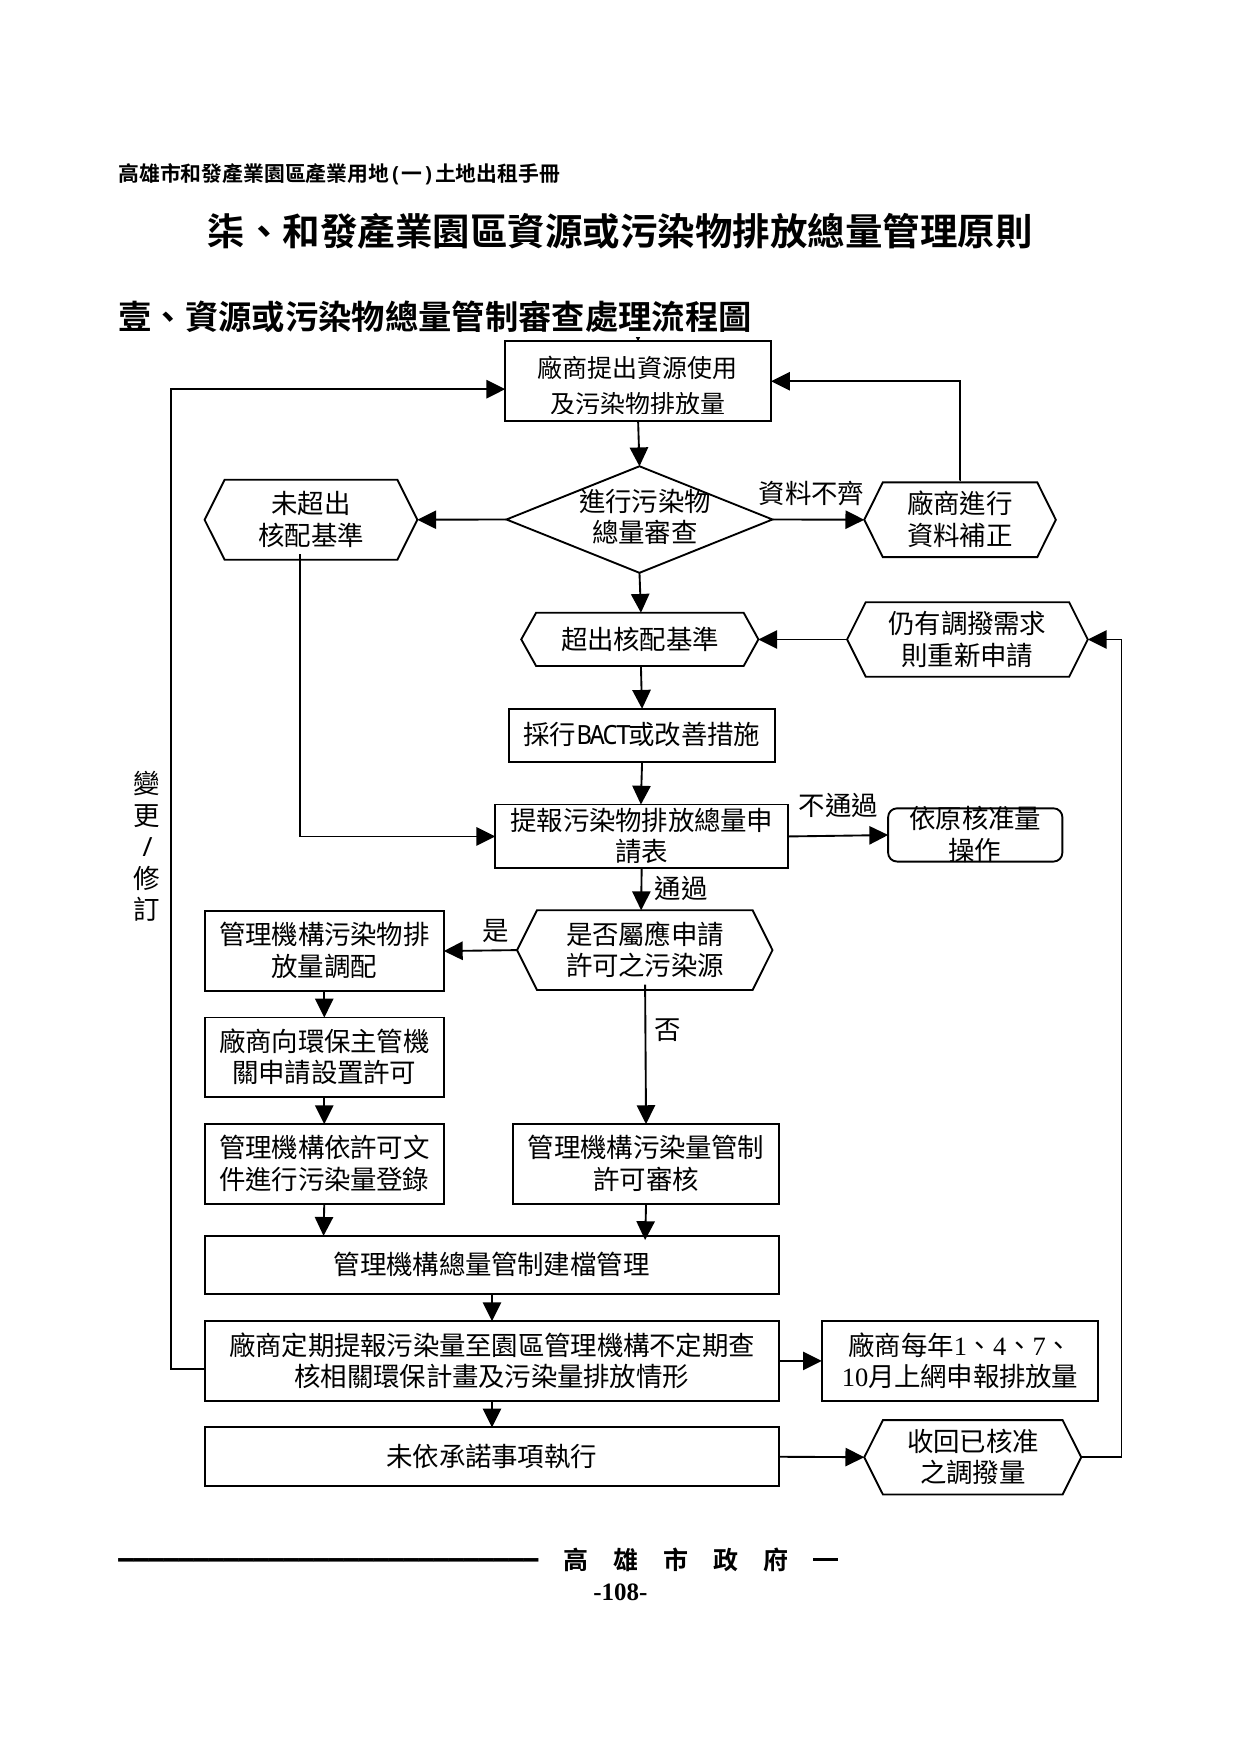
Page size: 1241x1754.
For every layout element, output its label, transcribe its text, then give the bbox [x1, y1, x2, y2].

text 壹、資源或污染物總量管制審查處理流程圖 [118, 296, 1122, 337]
text 廠商提出資源使用 及污染物排放量 [508, 348, 767, 413]
subtitle 柒、和發產業園區資源或污染物排放總量管理原則 [118, 202, 1122, 256]
